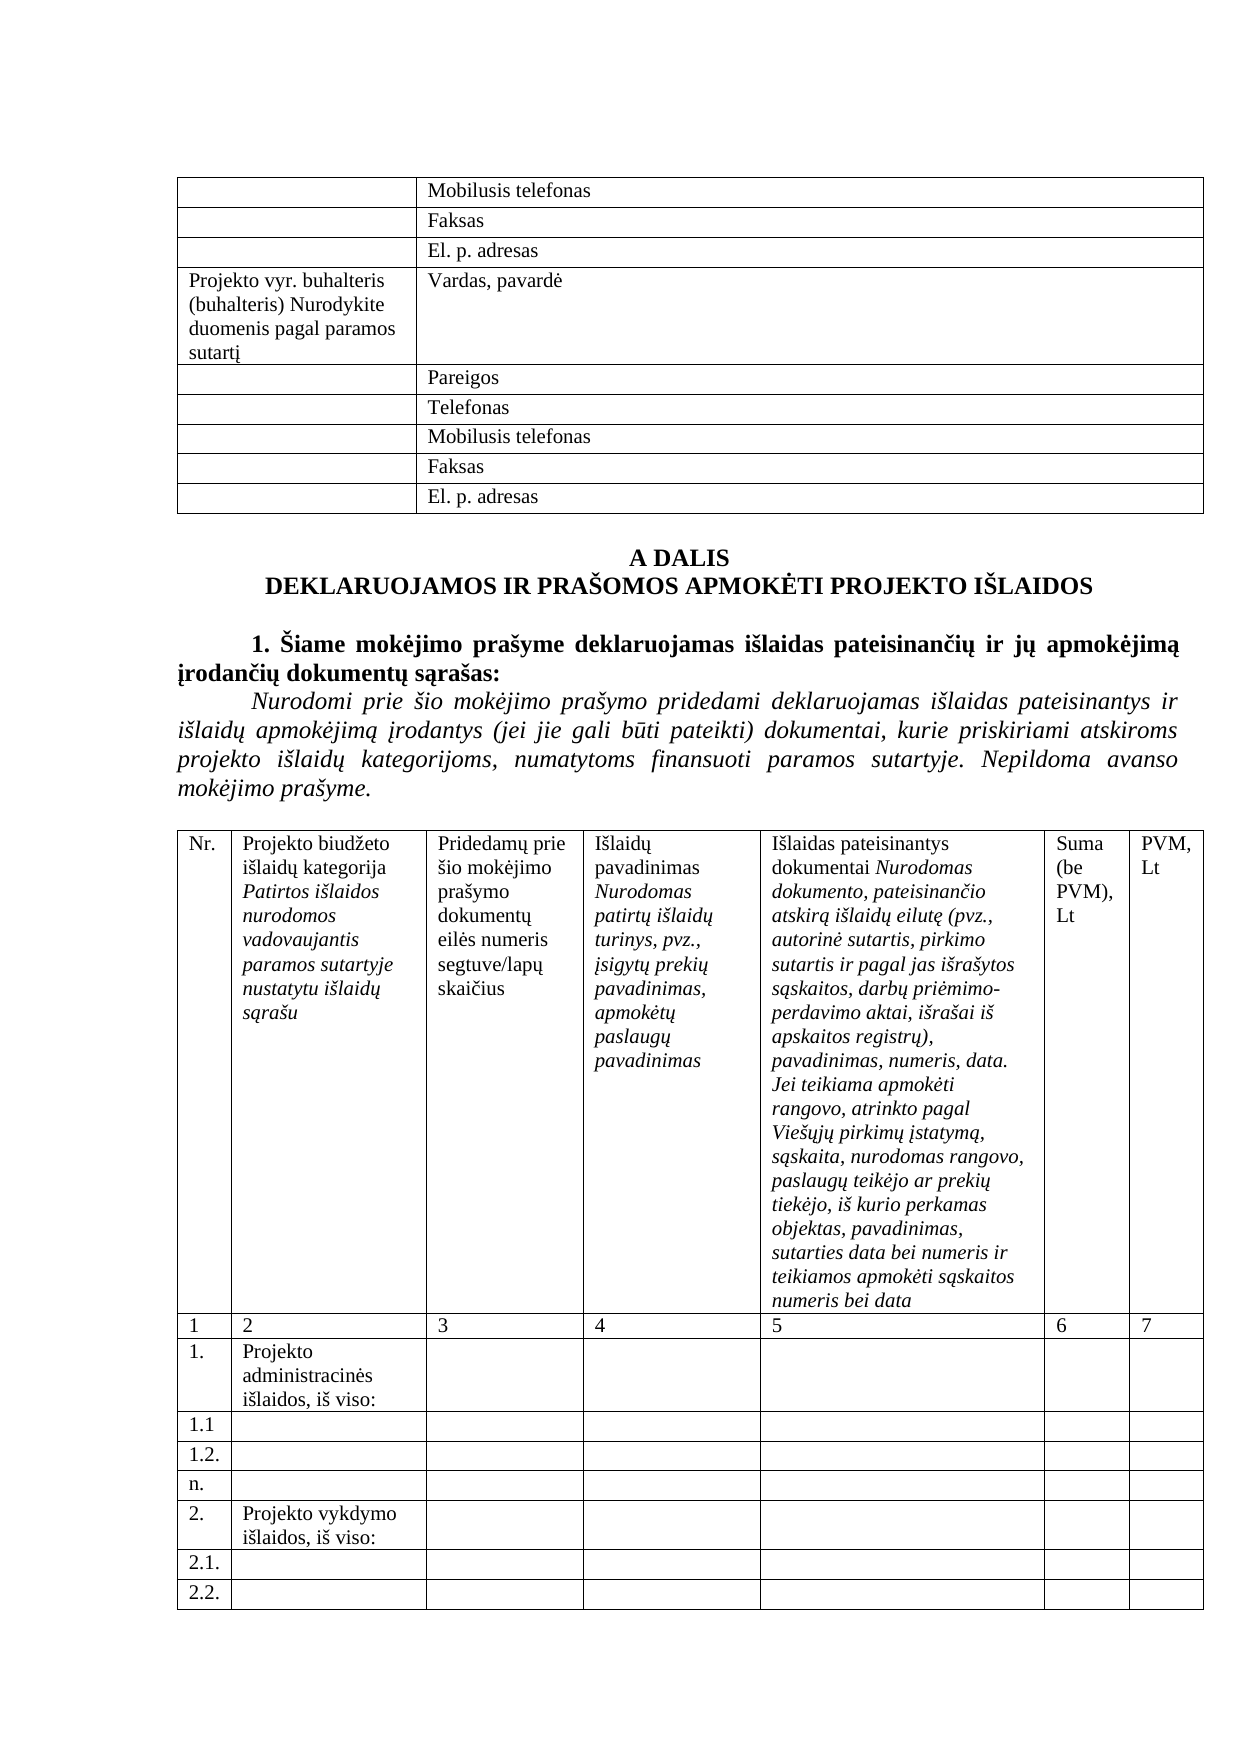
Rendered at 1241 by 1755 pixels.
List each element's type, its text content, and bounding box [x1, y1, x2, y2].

table_cell [584, 1580, 760, 1609]
table_cell Telefonas [417, 395, 1203, 423]
table_cell [1045, 1550, 1129, 1579]
table_cell [1130, 1442, 1203, 1470]
table_cell [761, 1580, 1044, 1609]
table_cell [1130, 1471, 1203, 1500]
table_cell [178, 178, 416, 207]
table_cell Mobilusis telefonas [417, 178, 1203, 207]
table_cell [761, 1339, 1044, 1411]
table_cell [427, 1580, 583, 1609]
table_cell [178, 208, 416, 237]
text A DALIS [177, 543, 1181, 571]
table_cell 1 [178, 1314, 231, 1337]
table_cell n. [178, 1471, 231, 1500]
table_cell [1130, 1580, 1203, 1609]
table_cell [232, 1412, 426, 1441]
table_cell 2. [178, 1501, 231, 1549]
table_cell El. p. adresas [417, 484, 1203, 513]
table_cell [1130, 1501, 1203, 1549]
table_cell [584, 1339, 760, 1411]
table_cell [178, 365, 416, 394]
table_cell 4 [584, 1314, 760, 1337]
table_cell 6 [1045, 1314, 1129, 1337]
table_cell Mobilusis telefonas [417, 425, 1203, 453]
table_cell [1045, 1442, 1129, 1470]
table_header Suma (be PVM), Lt [1045, 831, 1129, 1312]
table_cell [761, 1501, 1044, 1549]
table_cell [232, 1471, 426, 1500]
table_cell [1045, 1339, 1129, 1411]
table_cell Faksas [417, 208, 1203, 237]
table_cell Vardas, pavardė [417, 268, 1203, 364]
table_cell El. p. adresas [417, 238, 1203, 267]
table_header Išlaidų pavadinimas Nurodomas patirtų išlaidų turinys, pvz., įsigytų prekių pavadinimas, apmokėtų paslaugų pavadinimas [584, 831, 760, 1312]
table_cell Faksas [417, 454, 1203, 483]
table_cell [427, 1501, 583, 1549]
table_cell [584, 1471, 760, 1500]
table_header Nr. [178, 831, 231, 1312]
table_cell [178, 454, 416, 483]
table_cell [232, 1442, 426, 1470]
table_cell [427, 1442, 583, 1470]
table_cell Projekto vyr. buhalteris (buhalteris) Nurodykite duomenis pagal paramos sutartį [178, 268, 416, 364]
table_cell [1045, 1580, 1129, 1609]
table_cell [761, 1442, 1044, 1470]
table_cell [178, 425, 416, 453]
table_cell [584, 1412, 760, 1441]
table_cell [178, 238, 416, 267]
table_cell [584, 1550, 760, 1579]
table_cell [178, 484, 416, 513]
table_cell Projekto administracinės išlaidos, iš viso: [232, 1339, 426, 1411]
table_cell 2.1. [178, 1550, 231, 1579]
table_cell [178, 395, 416, 423]
table_cell [232, 1580, 426, 1609]
text DEKLARUOJAMOS IR PRAŠOMOS APMOKĖTI PROJEKTO IŠLAIDOS [177, 571, 1181, 600]
table_cell 5 [761, 1314, 1044, 1337]
table_header Išlaidas pateisinantys dokumentai Nurodomas dokumento, pateisinančio atskirą išlaidų eilutę (pvz., autorinė sutartis, pirkimo sutartis ir pagal jas išrašytos sąskaitos, darbų priėmimo-perdavimo aktai, išrašai iš apskaitos registrų), pavadinimas, numeris, data. Jei teikiama apmokėti rangovo, atrinkto pagal Viešųjų pirkimų įstatymą, sąskaita, nurodomas rangovo, paslaugų teikėjo ar prekių tiekėjo, iš kurio perkamas objektas, pavadinimas, sutarties data bei numeris ir teikiamos apmokėti sąskaitos numeris bei data [761, 831, 1044, 1312]
table_cell 3 [427, 1314, 583, 1337]
table_cell 1.2. [178, 1442, 231, 1470]
table_cell [1130, 1412, 1203, 1441]
table_cell [232, 1550, 426, 1579]
table_cell 1. [178, 1339, 231, 1411]
table_cell Projekto vykdymo išlaidos, iš viso: [232, 1501, 426, 1549]
table_header Pridedamų prie šio mokėjimo prašymo dokumentų eilės numeris segtuve/lapų skaičius [427, 831, 583, 1312]
table_cell [1130, 1339, 1203, 1411]
table_cell 7 [1130, 1314, 1203, 1337]
table_cell [761, 1550, 1044, 1579]
text 1. Šiame mokėjimo prašyme deklaruojamas išlaidas pateisinančių ir jų apmokėjimą įrodančių dokumentų sąrašas: [177, 629, 1181, 686]
table_cell [761, 1412, 1044, 1441]
table_cell [427, 1550, 583, 1579]
table_cell [584, 1501, 760, 1549]
table_cell [1045, 1501, 1129, 1549]
table_cell [427, 1412, 583, 1441]
table_cell [1045, 1412, 1129, 1441]
table_header Projekto biudžeto išlaidų kategorija Patirtos išlaidos nurodomos vadovaujantis paramos sutartyje nustatytu išlaidų sąrašu [232, 831, 426, 1312]
table_cell Pareigos [417, 365, 1203, 394]
table_cell 2.2. [178, 1580, 231, 1609]
table_cell 2 [232, 1314, 426, 1337]
table_cell [427, 1471, 583, 1500]
table_cell 1.1 [178, 1412, 231, 1441]
table_cell [761, 1471, 1044, 1500]
table_header PVM, Lt [1130, 831, 1203, 1312]
text Nurodomi prie šio mokėjimo prašymo pridedami deklaruojamas išlaidas pateisinantys ir išlaidų apmokėjimą įrodantys (jei jie gali būti pateikti) dokumentai, kurie priskiriami atskiroms projekto išlaidų kategorijoms, numatytoms finansuoti paramos sutartyje. Nepildoma avanso mokėjimo prašyme. [177, 686, 1181, 801]
table_cell [584, 1442, 760, 1470]
table_cell [1130, 1550, 1203, 1579]
table_cell [1045, 1471, 1129, 1500]
table_cell [427, 1339, 583, 1411]
